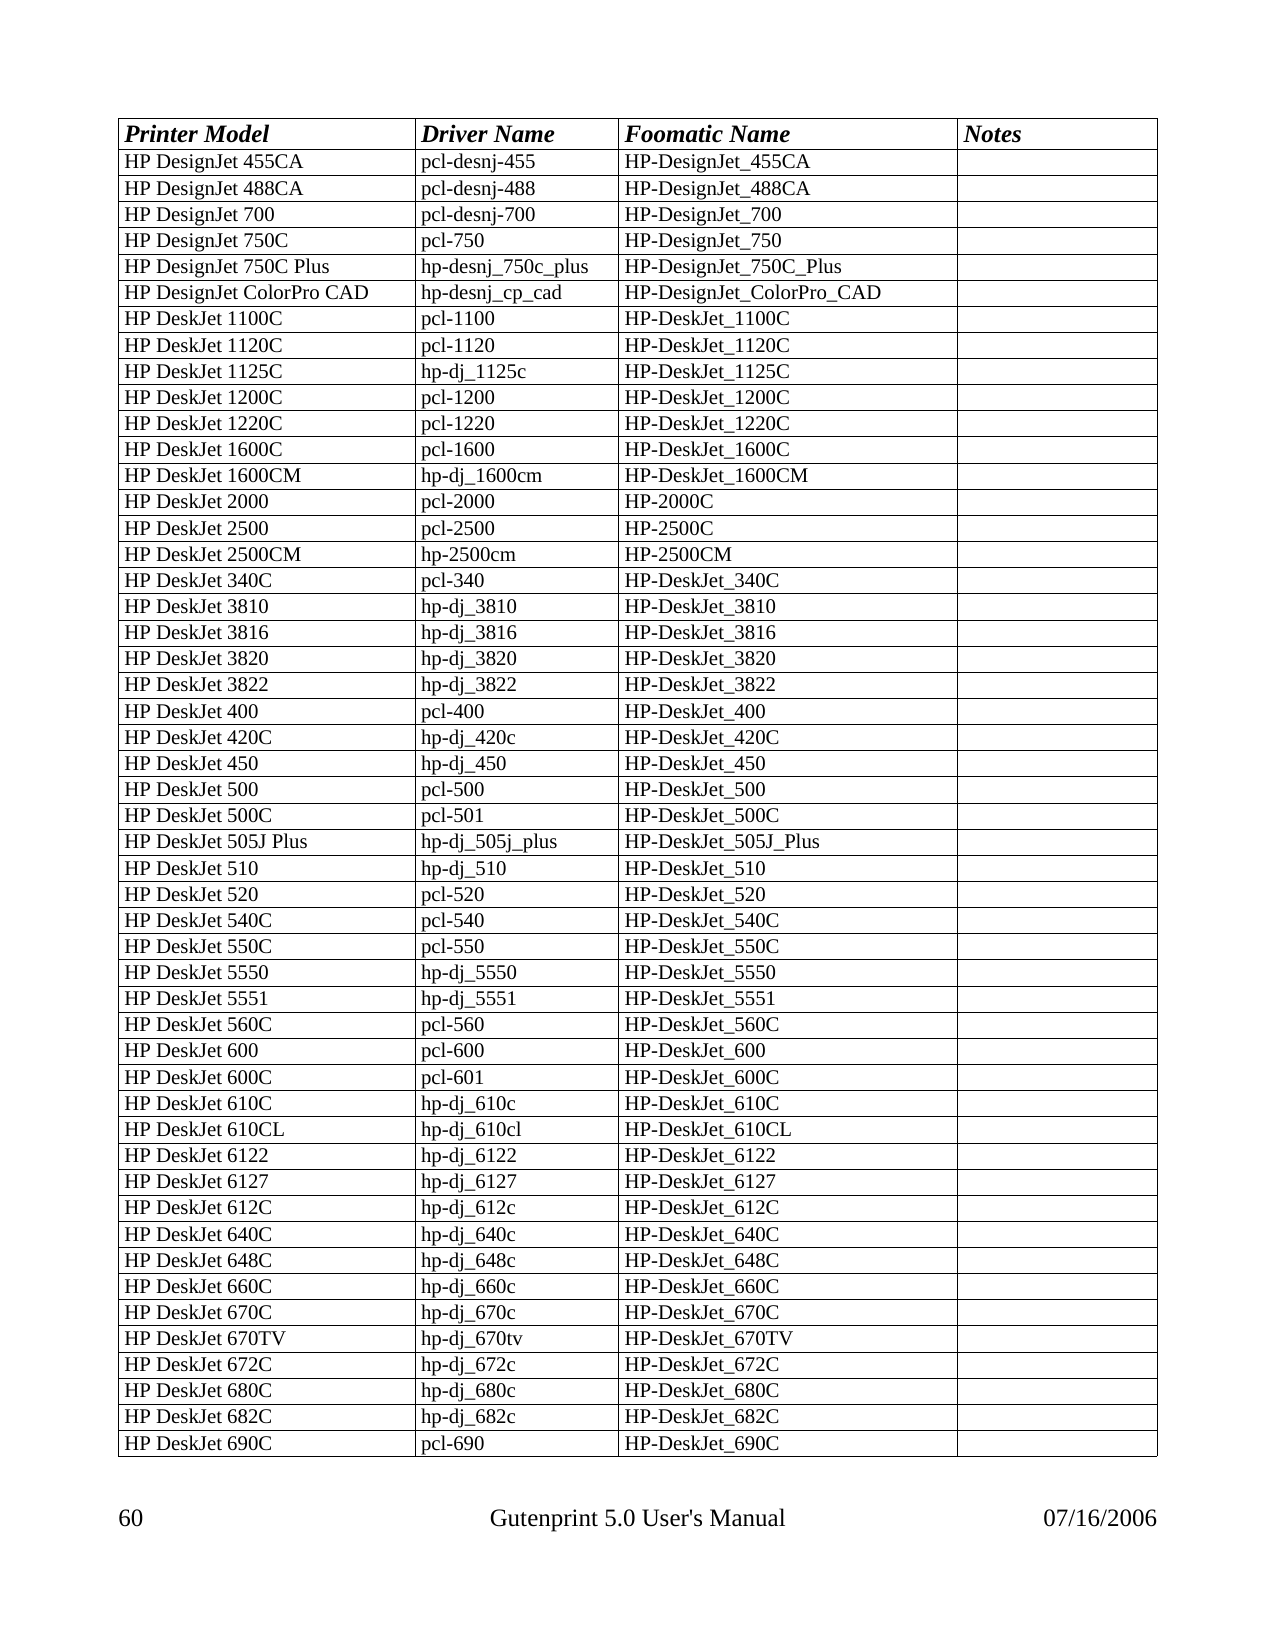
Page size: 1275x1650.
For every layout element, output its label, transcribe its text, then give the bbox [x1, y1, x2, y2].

table_cell [958, 281, 1157, 306]
table_header Driver Name [416, 119, 618, 149]
table_cell [958, 202, 1157, 227]
table_cell [958, 490, 1157, 515]
table_cell HP DeskJet 610C [119, 1091, 415, 1116]
table_cell [958, 934, 1157, 959]
table_cell hp-dj_1600cm [416, 464, 618, 489]
table_cell HP DeskJet 1600CM [119, 464, 415, 489]
table_cell HP-DeskJet_690C [619, 1431, 957, 1456]
table_cell pcl-750 [416, 228, 618, 253]
table_cell HP DeskJet 505J Plus [119, 830, 415, 855]
table_cell HP-DeskJet_648C [619, 1248, 957, 1273]
table_cell HP-DesignJet_750C_Plus [619, 255, 957, 279]
table_cell [958, 1274, 1157, 1299]
table_cell HP-DeskJet_560C [619, 1013, 957, 1038]
table_cell pcl-2500 [416, 516, 618, 541]
table_cell [958, 542, 1157, 567]
table_cell hp-dj_3820 [416, 647, 618, 672]
table_cell HP DeskJet 400 [119, 699, 415, 724]
table_cell HP DeskJet 660C [119, 1274, 415, 1299]
table_cell HP DeskJet 500C [119, 804, 415, 829]
table_cell [958, 307, 1157, 332]
table_cell [958, 255, 1157, 279]
table_cell HP-DeskJet_340C [619, 568, 957, 593]
table_cell HP-DeskJet_505J_Plus [619, 830, 957, 855]
table_cell [958, 594, 1157, 619]
table_cell hp-desnj_750c_plus [416, 255, 618, 279]
table_cell [958, 359, 1157, 384]
table_cell HP DesignJet 488CA [119, 176, 415, 201]
table_cell pcl-1600 [416, 437, 618, 463]
table_cell [958, 1300, 1157, 1325]
table_cell HP-DeskJet_1120C [619, 333, 957, 358]
table_cell HP DeskJet 3810 [119, 594, 415, 619]
table_cell HP-DeskJet_5551 [619, 987, 957, 1012]
table_cell [958, 804, 1157, 829]
table_cell HP DeskJet 450 [119, 751, 415, 776]
table_cell [958, 882, 1157, 907]
table_cell [958, 1379, 1157, 1404]
table_cell HP-DeskJet_610C [619, 1091, 957, 1116]
table_cell HP-DesignJet_488CA [619, 176, 957, 201]
table_cell HP-2500CM [619, 542, 957, 567]
table_cell HP-DeskJet_682C [619, 1405, 957, 1430]
table_cell [958, 699, 1157, 724]
table_cell pcl-1220 [416, 411, 618, 436]
table_cell pcl-500 [416, 777, 618, 802]
table_cell hp-dj_670c [416, 1300, 618, 1325]
table_cell [958, 777, 1157, 802]
table_cell HP-DeskJet_400 [619, 699, 957, 724]
table_cell HP DesignJet 455CA [119, 150, 415, 175]
table_cell hp-dj_420c [416, 725, 618, 750]
table_cell HP DeskJet 2000 [119, 490, 415, 515]
table_cell HP DeskJet 1600C [119, 437, 415, 463]
table_cell [958, 150, 1157, 175]
table_cell [958, 1039, 1157, 1064]
table_cell hp-dj_610cl [416, 1117, 618, 1142]
table_cell pcl-1200 [416, 385, 618, 410]
table_cell HP-DeskJet_3816 [619, 621, 957, 646]
table_cell HP-DeskJet_672C [619, 1353, 957, 1378]
table_cell [958, 1353, 1157, 1378]
table_cell HP-DeskJet_3810 [619, 594, 957, 619]
table_cell pcl-desnj-700 [416, 202, 618, 227]
table_cell hp-2500cm [416, 542, 618, 567]
table_cell HP-DeskJet_520 [619, 882, 957, 907]
table_cell hp-dj_505j_plus [416, 830, 618, 855]
table_cell HP DeskJet 1200C [119, 385, 415, 410]
table_cell pcl-340 [416, 568, 618, 593]
table_cell HP DesignJet 750C [119, 228, 415, 253]
table_cell HP DesignJet 700 [119, 202, 415, 227]
table_cell [958, 1170, 1157, 1195]
table_cell HP-DeskJet_6127 [619, 1170, 957, 1195]
table_cell hp-dj_5550 [416, 960, 618, 986]
table_cell pcl-2000 [416, 490, 618, 515]
table_cell [958, 176, 1157, 201]
table_cell pcl-520 [416, 882, 618, 907]
table_cell HP-DeskJet_610CL [619, 1117, 957, 1142]
table_cell HP DeskJet 6127 [119, 1170, 415, 1195]
table_cell hp-dj_6122 [416, 1144, 618, 1168]
table_cell HP-DeskJet_540C [619, 908, 957, 933]
table_cell HP DeskJet 680C [119, 1379, 415, 1404]
table_cell hp-dj_3810 [416, 594, 618, 619]
table_cell HP DeskJet 500 [119, 777, 415, 802]
table_cell hp-dj_3822 [416, 673, 618, 698]
table_cell HP DeskJet 1220C [119, 411, 415, 436]
table_cell [958, 1065, 1157, 1090]
table_cell hp-dj_648c [416, 1248, 618, 1273]
table_cell [958, 1248, 1157, 1273]
table_cell HP-DesignJet_455CA [619, 150, 957, 175]
table_cell HP DeskJet 540C [119, 908, 415, 933]
table_cell hp-dj_670tv [416, 1326, 618, 1352]
table_cell hp-dj_672c [416, 1353, 618, 1378]
table_cell HP-DeskJet_500C [619, 804, 957, 829]
table_cell HP DeskJet 510 [119, 856, 415, 881]
table_cell hp-dj_510 [416, 856, 618, 881]
table_header Notes [958, 119, 1157, 149]
table_cell HP-DesignJet_750 [619, 228, 957, 253]
table_cell [958, 960, 1157, 986]
table_cell pcl-550 [416, 934, 618, 959]
table_cell HP DeskJet 600C [119, 1065, 415, 1090]
table_cell HP DeskJet 648C [119, 1248, 415, 1273]
table_cell HP DeskJet 610CL [119, 1117, 415, 1142]
table_cell [958, 411, 1157, 436]
table_cell [958, 1013, 1157, 1038]
table_cell HP DeskJet 2500CM [119, 542, 415, 567]
table_cell HP-DeskJet_670TV [619, 1326, 957, 1352]
table_cell hp-dj_5551 [416, 987, 618, 1012]
table_cell [958, 987, 1157, 1012]
table_cell [958, 908, 1157, 933]
table_cell HP DesignJet ColorPro CAD [119, 281, 415, 306]
table_cell HP DeskJet 670TV [119, 1326, 415, 1352]
table_cell HP-DeskJet_680C [619, 1379, 957, 1404]
table_cell HP-2500C [619, 516, 957, 541]
table_cell [958, 516, 1157, 541]
table_cell [958, 385, 1157, 410]
table_cell hp-dj_6127 [416, 1170, 618, 1195]
table_cell HP-DeskJet_5550 [619, 960, 957, 986]
table_cell [958, 673, 1157, 698]
table_cell HP-DeskJet_550C [619, 934, 957, 959]
table_cell HP DeskJet 612C [119, 1196, 415, 1221]
table_cell HP-DeskJet_1200C [619, 385, 957, 410]
table_cell hp-dj_660c [416, 1274, 618, 1299]
table_cell HP-DeskJet_3822 [619, 673, 957, 698]
table_cell HP-DeskJet_600C [619, 1065, 957, 1090]
table_cell HP-DesignJet_700 [619, 202, 957, 227]
table_cell [958, 1196, 1157, 1221]
table_cell pcl-1100 [416, 307, 618, 332]
table_header Printer Model [119, 119, 415, 149]
table_cell [958, 1431, 1157, 1456]
table_cell hp-dj_450 [416, 751, 618, 776]
table_cell HP DeskJet 560C [119, 1013, 415, 1038]
table_cell [958, 856, 1157, 881]
table_cell HP-DeskJet_1600CM [619, 464, 957, 489]
table_cell HP-DeskJet_1100C [619, 307, 957, 332]
table_cell pcl-desnj-455 [416, 150, 618, 175]
table_cell [958, 228, 1157, 253]
table_cell pcl-501 [416, 804, 618, 829]
table_cell HP DeskJet 3820 [119, 647, 415, 672]
table_cell HP DeskJet 3816 [119, 621, 415, 646]
table_cell HP DeskJet 520 [119, 882, 415, 907]
table_cell [958, 1091, 1157, 1116]
table_cell HP-DeskJet_612C [619, 1196, 957, 1221]
table_cell hp-dj_682c [416, 1405, 618, 1430]
table_cell hp-dj_610c [416, 1091, 618, 1116]
table_cell HP DeskJet 682C [119, 1405, 415, 1430]
table_cell HP DeskJet 3822 [119, 673, 415, 698]
table_cell HP-DeskJet_1125C [619, 359, 957, 384]
table_cell HP DeskJet 2500 [119, 516, 415, 541]
table_cell HP-DeskJet_640C [619, 1222, 957, 1247]
table_cell hp-dj_680c [416, 1379, 618, 1404]
table_cell [958, 568, 1157, 593]
table_cell pcl-400 [416, 699, 618, 724]
table_cell HP DeskJet 670C [119, 1300, 415, 1325]
table_cell HP DeskJet 420C [119, 725, 415, 750]
table_cell [958, 647, 1157, 672]
table_cell HP-DeskJet_660C [619, 1274, 957, 1299]
table_cell HP DeskJet 340C [119, 568, 415, 593]
table_cell HP DeskJet 5550 [119, 960, 415, 986]
table_cell HP-DesignJet_ColorPro_CAD [619, 281, 957, 306]
table_cell HP DeskJet 5551 [119, 987, 415, 1012]
table_cell HP DeskJet 1125C [119, 359, 415, 384]
table_cell HP-2000C [619, 490, 957, 515]
table_cell hp-desnj_cp_cad [416, 281, 618, 306]
table_cell [958, 1144, 1157, 1168]
table_cell HP-DeskJet_600 [619, 1039, 957, 1064]
table_cell HP-DeskJet_1220C [619, 411, 957, 436]
table_cell HP-DeskJet_670C [619, 1300, 957, 1325]
table_cell [958, 1405, 1157, 1430]
table_cell HP-DeskJet_500 [619, 777, 957, 802]
table_cell [958, 437, 1157, 463]
table_cell HP DeskJet 1120C [119, 333, 415, 358]
table_cell pcl-540 [416, 908, 618, 933]
table_cell [958, 1326, 1157, 1352]
table_cell pcl-1120 [416, 333, 618, 358]
table_cell HP DeskJet 672C [119, 1353, 415, 1378]
table_header Foomatic Name [619, 119, 957, 149]
table_cell HP DeskJet 6122 [119, 1144, 415, 1168]
table_cell HP DeskJet 640C [119, 1222, 415, 1247]
table_cell HP-DeskJet_6122 [619, 1144, 957, 1168]
table_cell HP DeskJet 550C [119, 934, 415, 959]
table_cell HP-DeskJet_450 [619, 751, 957, 776]
table_cell pcl-690 [416, 1431, 618, 1456]
table_cell HP-DeskJet_1600C [619, 437, 957, 463]
table_cell hp-dj_1125c [416, 359, 618, 384]
table_cell HP-DeskJet_420C [619, 725, 957, 750]
table_cell hp-dj_3816 [416, 621, 618, 646]
table_cell HP-DeskJet_3820 [619, 647, 957, 672]
table_cell hp-dj_612c [416, 1196, 618, 1221]
table_cell HP DeskJet 1100C [119, 307, 415, 332]
table_cell hp-dj_640c [416, 1222, 618, 1247]
table_cell [958, 464, 1157, 489]
table_cell pcl-601 [416, 1065, 618, 1090]
table_cell [958, 830, 1157, 855]
table_cell HP-DeskJet_510 [619, 856, 957, 881]
table_cell [958, 1222, 1157, 1247]
table_cell pcl-desnj-488 [416, 176, 618, 201]
table_cell HP DeskJet 600 [119, 1039, 415, 1064]
table_cell pcl-560 [416, 1013, 618, 1038]
table_cell [958, 725, 1157, 750]
table_cell HP DesignJet 750C Plus [119, 255, 415, 279]
table_cell [958, 333, 1157, 358]
table_cell HP DeskJet 690C [119, 1431, 415, 1456]
table_cell [958, 751, 1157, 776]
table_cell pcl-600 [416, 1039, 618, 1064]
table_cell [958, 621, 1157, 646]
table_cell [958, 1117, 1157, 1142]
